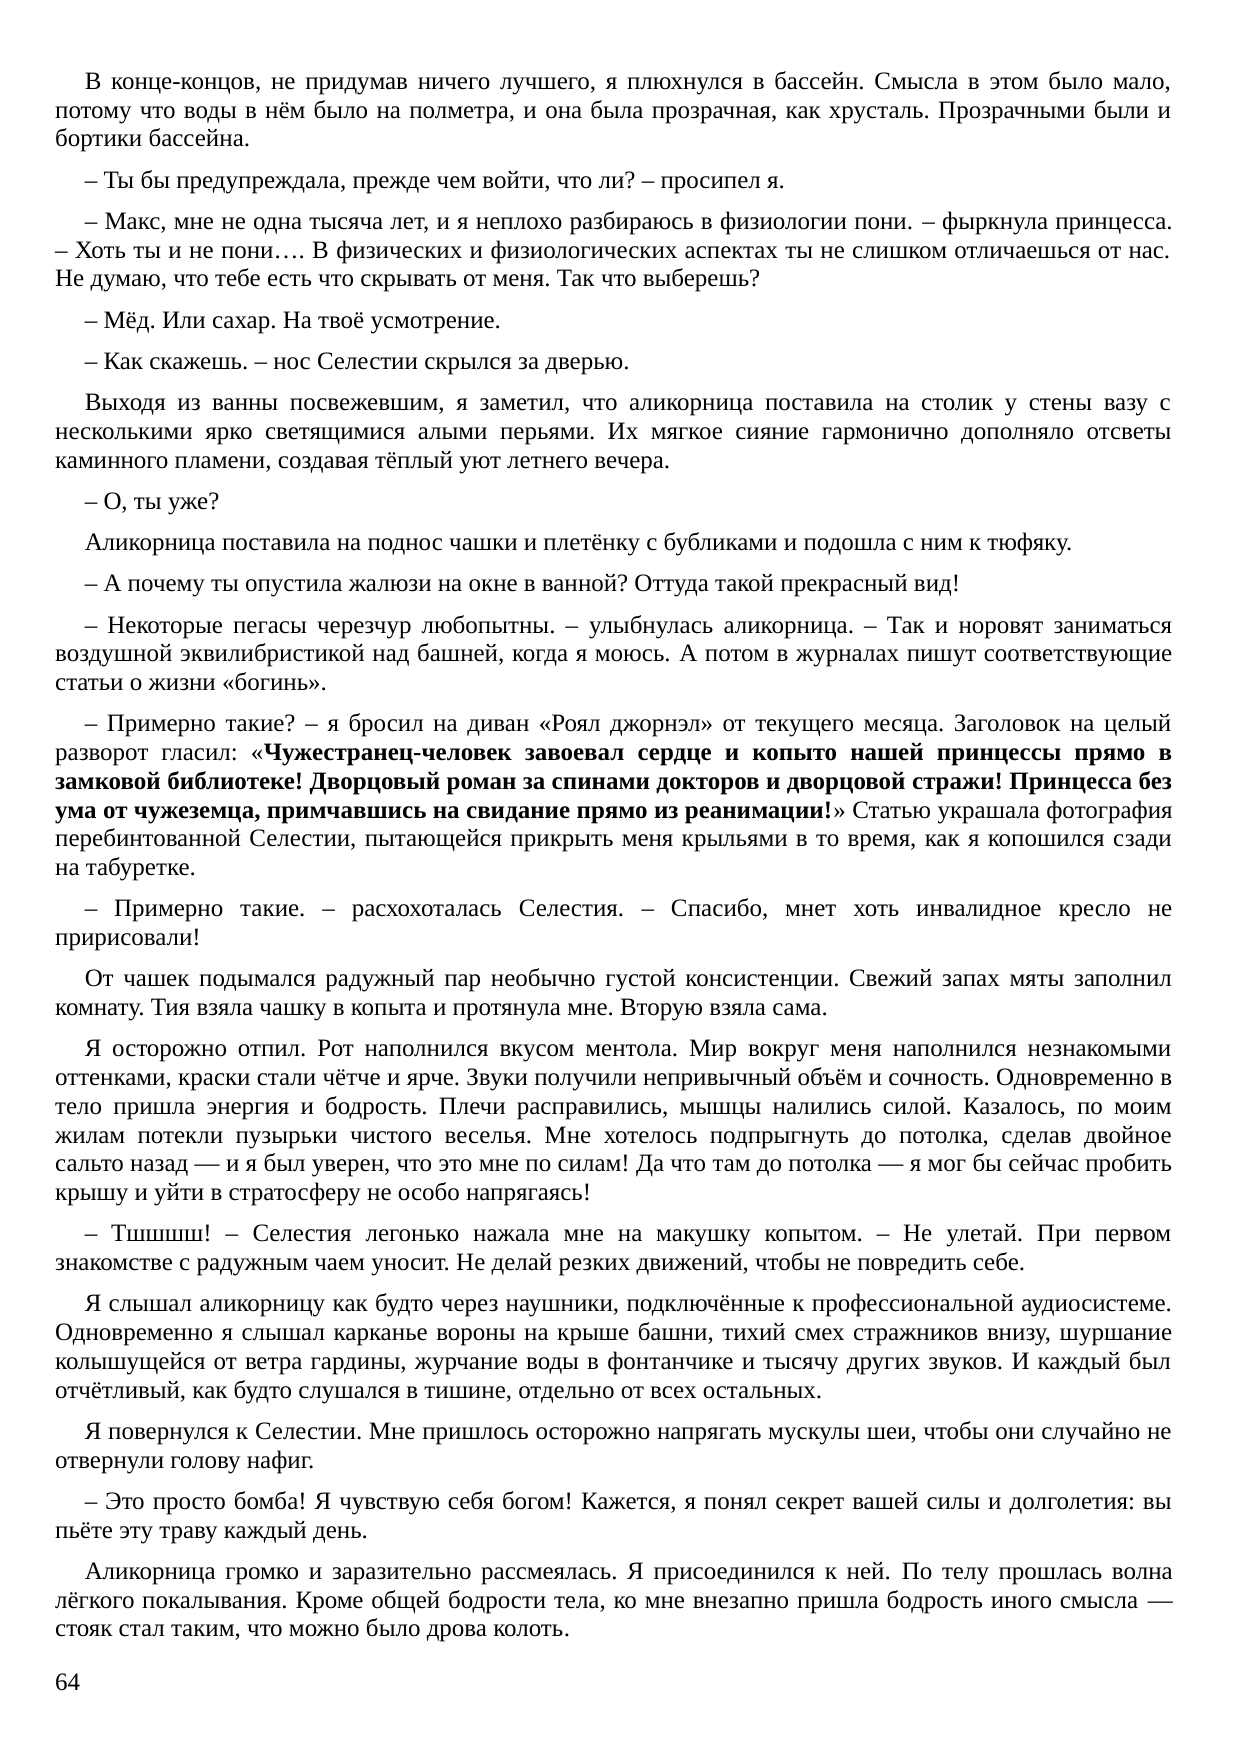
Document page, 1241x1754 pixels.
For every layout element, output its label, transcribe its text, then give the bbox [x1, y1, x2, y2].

text – Как скажешь. – нос Селестии скрылся за дверью. [55, 346, 1173, 375]
text – Ты бы предупреждала, прежде чем войти, что ли? – просипел я. [55, 165, 1173, 193]
text – Мёд. Или сахар. На твоё усмотрение. [55, 305, 1173, 333]
text Я осторожно отпил. Рот наполнился вкусом ментола. Мир вокруг меня наполнился незнакомыми оттенками, краски стали чётче и ярче. Звуки получили непривычный объём и сочность. Одновременно в тело пришла энергия и бодрость. Плечи расправились, мышцы налились силой. Казалось, по моим жилам потекли пузырьки чистого веселья. Мне хотелось подпрыгнуть до потолка, сделав двойное сальто назад — и я был уверен, что это мне по силам! Да что там до потолка — я мог бы сейчас пробить крышу и уйти в стратосферу не особо напрягаясь! [55, 1033, 1173, 1206]
text – Макс, мне не одна тысяча лет, и я неплохо разбираюсь в физиологии пони. – фыркнула принцесса. – Хоть ты и не пони…. В физических и физиологических аспектах ты не слишком отличаешься от нас. Не думаю, что тебе есть что скрывать от меня. Так что выберешь? [55, 206, 1173, 292]
text От чашек подымался радужный пар необычно густой консистенции. Свежий запах мяты заполнил комнату. Тия взяла чашку в копыта и протянула мне. Вторую взяла сама. [55, 963, 1173, 1021]
text – Тшшшш! – Селестия легонько нажала мне на макушку копытом. – Не улетай. При первом знакомстве с радужным чаем уносит. Не делай резких движений, чтобы не повредить себе. [55, 1218, 1173, 1276]
text В конце-концов, не придумав ничего лучшего, я плюхнулся в бассейн. Смысла в этом было мало, потому что воды в нём было на полметра, и она была прозрачная, как хрусталь. Прозрачными были и бортики бассейна. [55, 66, 1173, 152]
text Выходя из ванны посвежевшим, я заметил, что аликорница поставила на столик у стены вазу с несколькими ярко светящимися алыми перьями. Их мягкое сияние гармонично дополняло отсветы каминного пламени, создавая тёплый уют летнего вечера. [55, 387, 1173, 473]
text Я слышал аликорницу как будто через наушники, подключённые к профессиональной аудиосистеме. Одновременно я слышал карканье вороны на крыше башни, тихий смех стражников внизу, шуршание колышущейся от ветра гардины, журчание воды в фонтанчике и тысячу других звуков. И каждый был отчётливый, как будто слушался в тишине, отдельно от всех остальных. [55, 1288, 1173, 1403]
text – А почему ты опустила жалюзи на окне в ванной? Оттуда такой прекрасный вид! [55, 568, 1173, 597]
text – Примерно такие. – расхохоталась Селестия. – Спасибо, мнет хоть инвалидное кресло не пририсовали! [55, 893, 1173, 951]
text – О, ты уже? [55, 486, 1173, 515]
text – Это просто бомба! Я чувствую себя богом! Кажется, я понял секрет вашей силы и долголетия: вы пьёте эту траву каждый день. [55, 1486, 1173, 1543]
text – Некоторые пегасы черезчур любопытны. – улыбнулась аликорница. – Так и норовят заниматься воздушной эквилибристикой над башней, когда я моюсь. А потом в журналах пишут соответствующие статьи о жизни «богинь». [55, 610, 1173, 696]
text – Примерно такие? – я бросил на диван «Роял джорнэл» от текущего месяца. Заголовок на целый разворот гласил: «Чужестранец-человек завоевал сердце и копыто нашей принцессы прямо в замковой библиотеке! Дворцовый роман за спинами докторов и дворцовой стражи! Принцесса без ума от чужеземца, примчавшись на свидание прямо из реанимации!» Статью украшала фотография перебинтованной Селестии, пытающейся прикрыть меня крыльями в то время, как я копошился сзади на табуретке. [55, 708, 1173, 881]
text Я повернулся к Селестии. Мне пришлось осторожно напрягать мускулы шеи, чтобы они случайно не отвернули голову нафиг. [55, 1416, 1173, 1473]
text Аликорница громко и заразительно рассмеялась. Я присоединился к ней. По телу прошлась волна лёгкого покалывания. Кроме общей бодрости тела, ко мне внезапно пришла бодрость иного смысла — стояк стал таким, что можно было дрова колоть. [55, 1556, 1173, 1642]
text Аликорница поставила на поднос чашки и плетёнку с бубликами и подошла с ним к тюфяку. [55, 527, 1173, 556]
